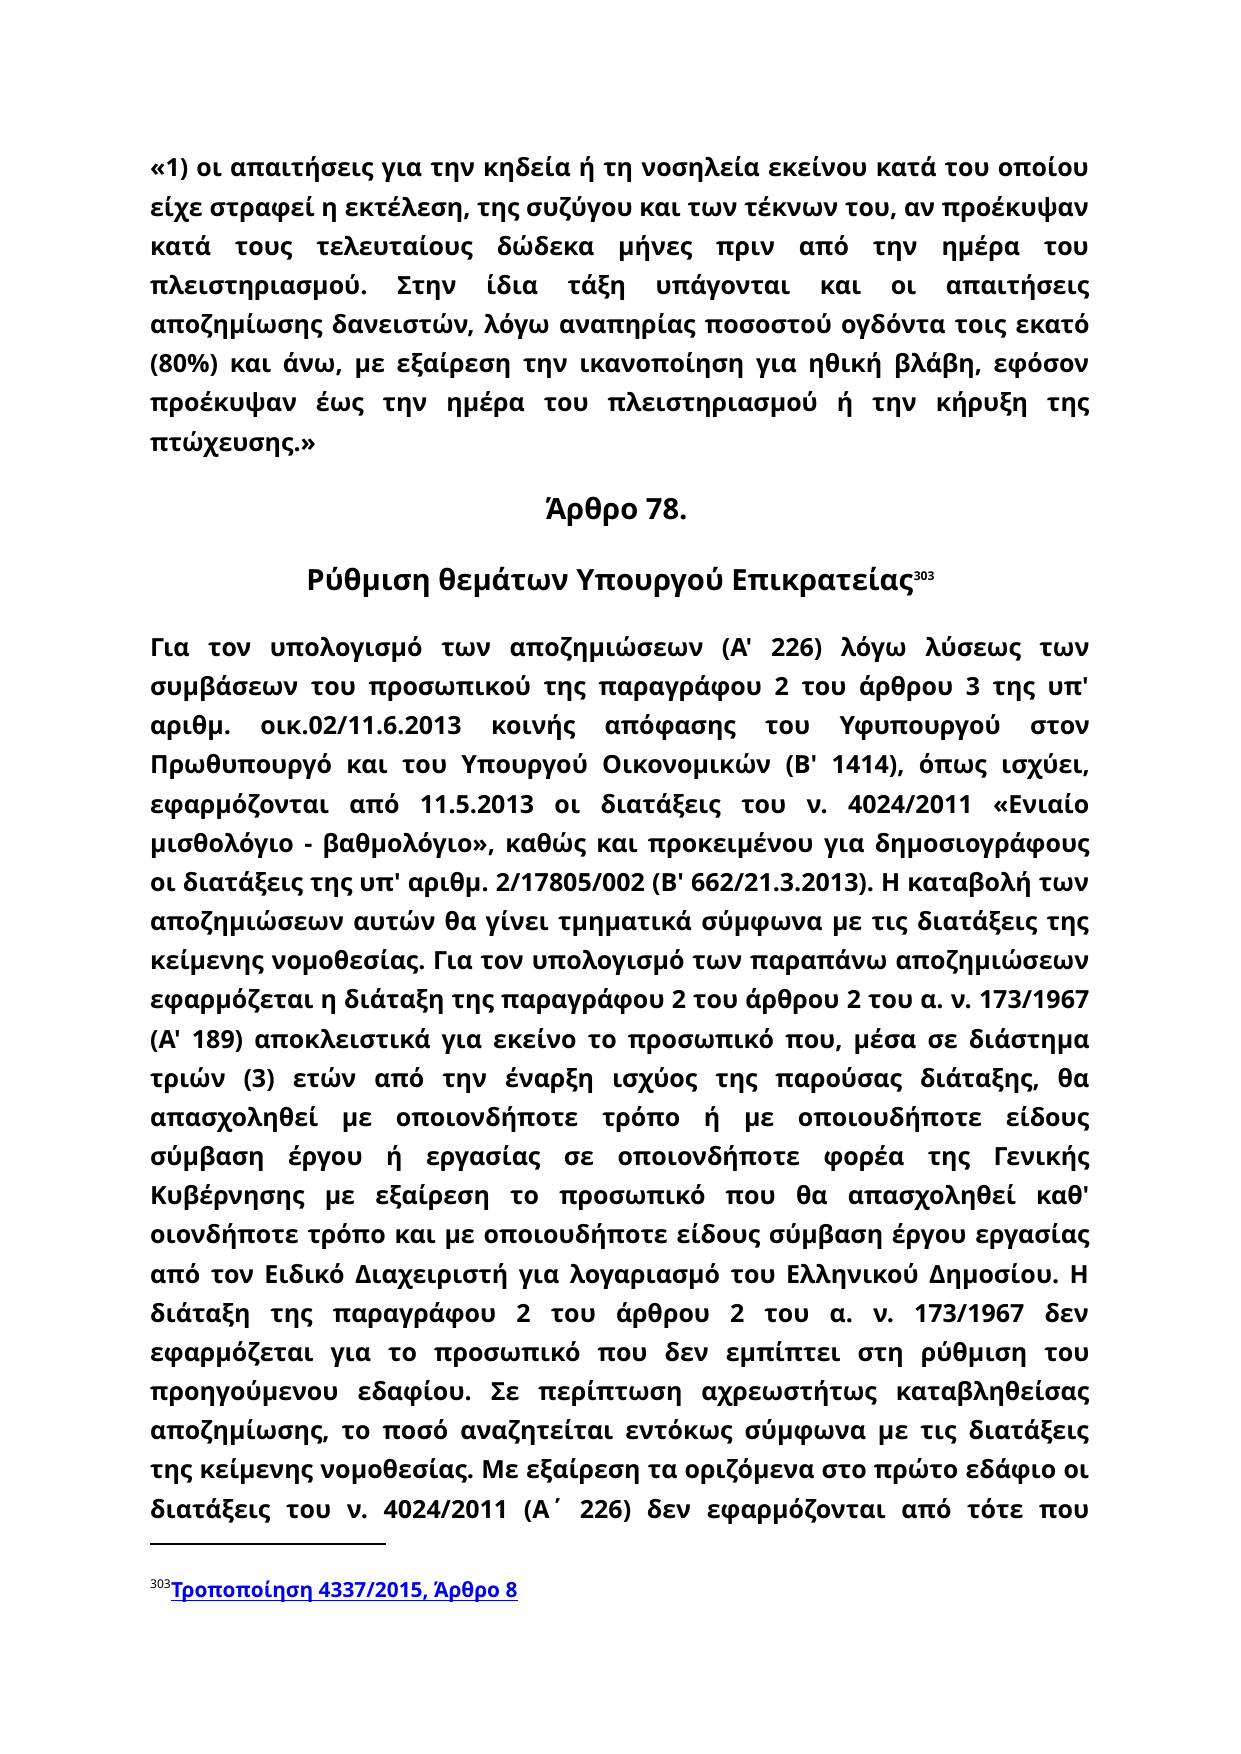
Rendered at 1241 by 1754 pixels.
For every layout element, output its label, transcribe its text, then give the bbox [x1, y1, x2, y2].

text Τροποποίηση 4337/2015, Άρθρο 8 [150, 1576, 1090, 1604]
subtitle Ρύθμιση θεμάτων Υπουργού Επικρατείας [150, 559, 1090, 599]
text «1) οι απαιτήσεις για την κηδεία ή τη νοσηλεία εκείνου κατά του οποίου είχε στραφεί η εκτέλεση, της συζύγου και των τέκνων του, αν προέκυψαν κατά τους τελευταίους δώδεκα μήνες πριν από την ημέρα του πλειστηριασμού. Στην ίδια τάξη υπάγονται και οι απαιτήσεις αποζημίωσης δανειστών, λόγω αναπηρίας ποσοστού ογδόντα τοις εκατό (80%) και άνω, με εξαίρεση την ικανοποίηση για ηθική βλάβη, εφόσον προέκυψαν έως την ημέρα του πλειστηριασμού ή την κήρυξη της πτώχευσης.» [150, 150, 1090, 458]
text Για τον υπολογισμό των αποζημιώσεων (Α' 226) λόγω λύσεως των συμβάσεων του προσωπικού της παραγράφου 2 του άρθρου 3 της υπ' αριθμ. οικ.02/11.6.2013 κοινής απόφασης του Υφυπουργού στον Πρωθυπουργό και του Υπουργού Οικονομικών (Β' 1414), όπως ισχύει, εφαρμόζονται από 11.5.2013 οι διατάξεις του ν. 4024/2011 «Ενιαίο μισθολόγιο - βαθμολόγιο», καθώς και προκειμένου για δημοσιογράφους οι διατάξεις της υπ' αριθμ. 2/17805/002 (Β' 662/21.3.2013). Η καταβολή των αποζημιώσεων αυτών θα γίνει τμηματικά σύμφωνα με τις διατάξεις της κείμενης νομοθεσίας. Για τον υπολογισμό των παραπάνω αποζημιώσεων εφαρμόζεται η διάταξη της παραγράφου 2 του άρθρου 2 του α. ν. 173/1967 (Α' 189) αποκλειστικά για εκείνο το προσωπικό που, μέσα σε διάστημα τριών (3) ετών από την έναρξη ισχύος της παρούσας διάταξης, θα απασχοληθεί με οποιονδήποτε τρόπο ή με οποιουδήποτε είδους σύμβαση έργου ή εργασίας σε οποιονδήποτε φορέα της Γενικής Κυβέρνησης με εξαίρεση το προσωπικό που θα απασχοληθεί καθ' οιονδήποτε τρόπο και με οποιουδήποτε είδους σύμβαση έργου εργασίας από τον Ειδικό Διαχειριστή για λογαριασμό του Ελληνικού Δημοσίου. Η διάταξη της παραγράφου 2 του άρθρου 2 του α. ν. 173/1967 δεν εφαρμόζεται για το προσωπικό που δεν εμπίπτει στη ρύθμιση του προηγούμενου εδαφίου. Σε περίπτωση αχρεωστήτως καταβληθείσας αποζημίωσης, το ποσό αναζητείται εντόκως σύμφωνα με τις διατάξεις της κείμενης νομοθεσίας. Με εξαίρεση τα οριζόμενα στο πρώτο εδάφιο οι διατάξεις του ν. 4024/2011 (Α΄ 226) δεν εφαρμόζονται από τότε που [150, 629, 1090, 1525]
subtitle Άρθρο 78. [150, 488, 1090, 528]
